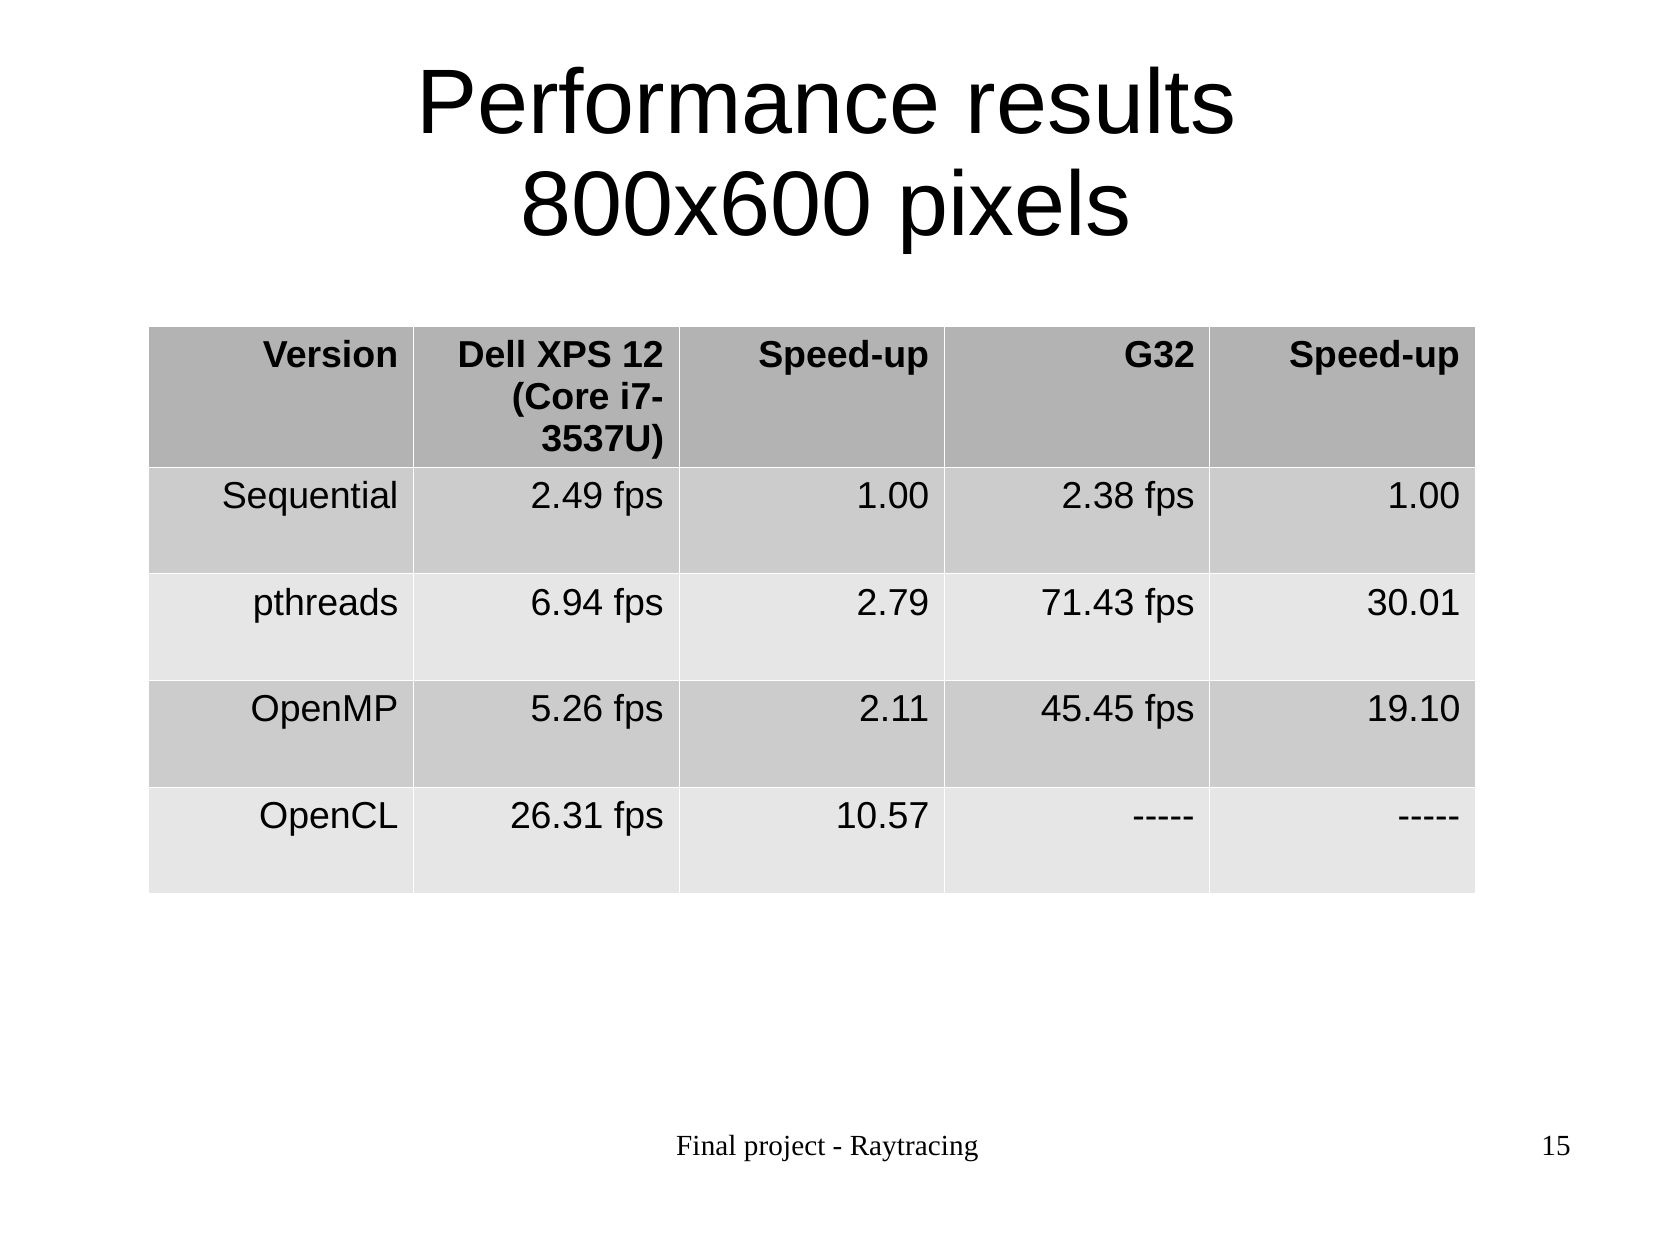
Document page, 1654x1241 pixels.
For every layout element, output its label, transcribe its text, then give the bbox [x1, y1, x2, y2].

table_cell 2.49 fps [414, 468, 679, 573]
table_cell OpenMP [149, 681, 413, 787]
table_cell ----- [1210, 788, 1475, 893]
table_cell 2.11 [680, 681, 944, 787]
table_cell 2.38 fps [945, 468, 1209, 573]
table_cell 19.10 [1210, 681, 1475, 787]
table_cell Sequential [149, 468, 413, 573]
table_cell 26.31 fps [414, 788, 679, 893]
table_cell 1.00 [1210, 468, 1475, 573]
table_header Speed-up [680, 327, 944, 467]
table_header Speed-up [1210, 327, 1475, 467]
table_cell 10.57 [680, 788, 944, 893]
table_cell 5.26 fps [414, 681, 679, 787]
table_cell pthreads [149, 574, 413, 680]
title Performance results 800x600 pixels [82, 49, 1571, 257]
table_cell 1.00 [680, 468, 944, 573]
table_cell 45.45 fps [945, 681, 1209, 787]
table_cell 71.43 fps [945, 574, 1209, 680]
table_cell 2.79 [680, 574, 944, 680]
table_cell ----- [945, 788, 1209, 893]
table_header Version [149, 327, 413, 467]
table_cell 6.94 fps [414, 574, 679, 680]
table_header Dell XPS 12 (Core i7-3537U) [414, 327, 679, 467]
table_cell OpenCL [149, 788, 413, 893]
table_cell 30.01 [1210, 574, 1475, 680]
table_header G32 [945, 327, 1209, 467]
